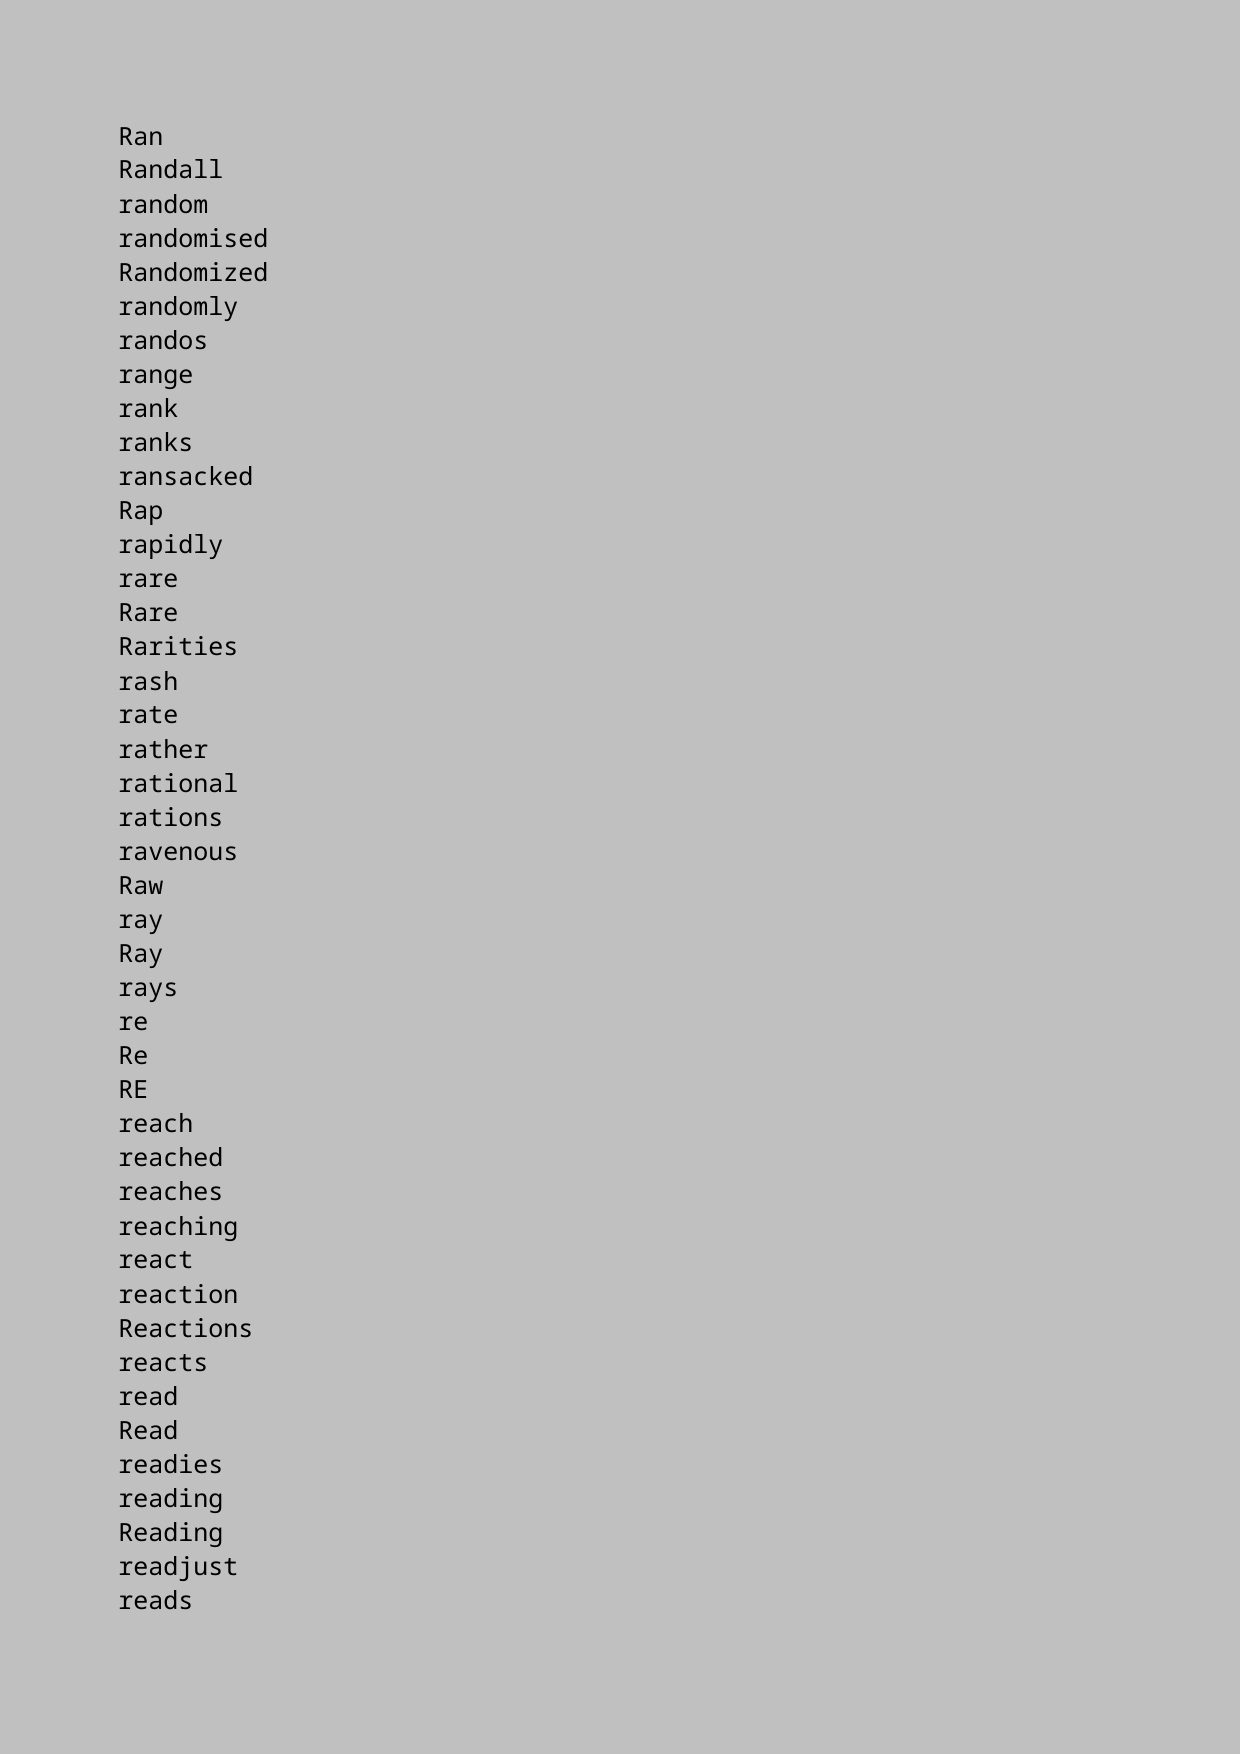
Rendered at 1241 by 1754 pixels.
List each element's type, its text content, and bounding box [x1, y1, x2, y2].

text rations [118, 799, 1122, 833]
text reading [118, 1481, 1122, 1515]
text reach [118, 1106, 1122, 1140]
text Rarities [118, 629, 1122, 663]
text randomly [118, 288, 1122, 322]
text random [118, 186, 1122, 220]
text ravenous [118, 833, 1122, 867]
text ranks [118, 425, 1122, 459]
text randomised [118, 220, 1122, 254]
text readies [118, 1447, 1122, 1481]
text react [118, 1242, 1122, 1276]
text Raw [118, 867, 1122, 902]
text range [118, 357, 1122, 391]
text Reactions [118, 1310, 1122, 1344]
text rapidly [118, 527, 1122, 561]
text reaction [118, 1276, 1122, 1310]
text rare [118, 561, 1122, 595]
text rays [118, 970, 1122, 1004]
text Rap [118, 493, 1122, 527]
text rather [118, 731, 1122, 765]
text Reading [118, 1515, 1122, 1549]
text rash [118, 663, 1122, 697]
text ray [118, 902, 1122, 936]
text re [118, 1004, 1122, 1038]
text Read [118, 1412, 1122, 1447]
text reaching [118, 1208, 1122, 1242]
text reacts [118, 1344, 1122, 1378]
text ransacked [118, 459, 1122, 493]
text Randomized [118, 254, 1122, 288]
text Ran [118, 118, 1122, 152]
text Randall [118, 152, 1122, 186]
text Rare [118, 595, 1122, 629]
text readjust [118, 1549, 1122, 1583]
text reaches [118, 1174, 1122, 1208]
text Re [118, 1038, 1122, 1072]
text read [118, 1378, 1122, 1412]
text randos [118, 322, 1122, 357]
text Ray [118, 936, 1122, 970]
text reads [118, 1583, 1122, 1617]
text rational [118, 765, 1122, 799]
text RE [118, 1072, 1122, 1106]
text reached [118, 1140, 1122, 1174]
text rate [118, 697, 1122, 731]
text rank [118, 391, 1122, 425]
